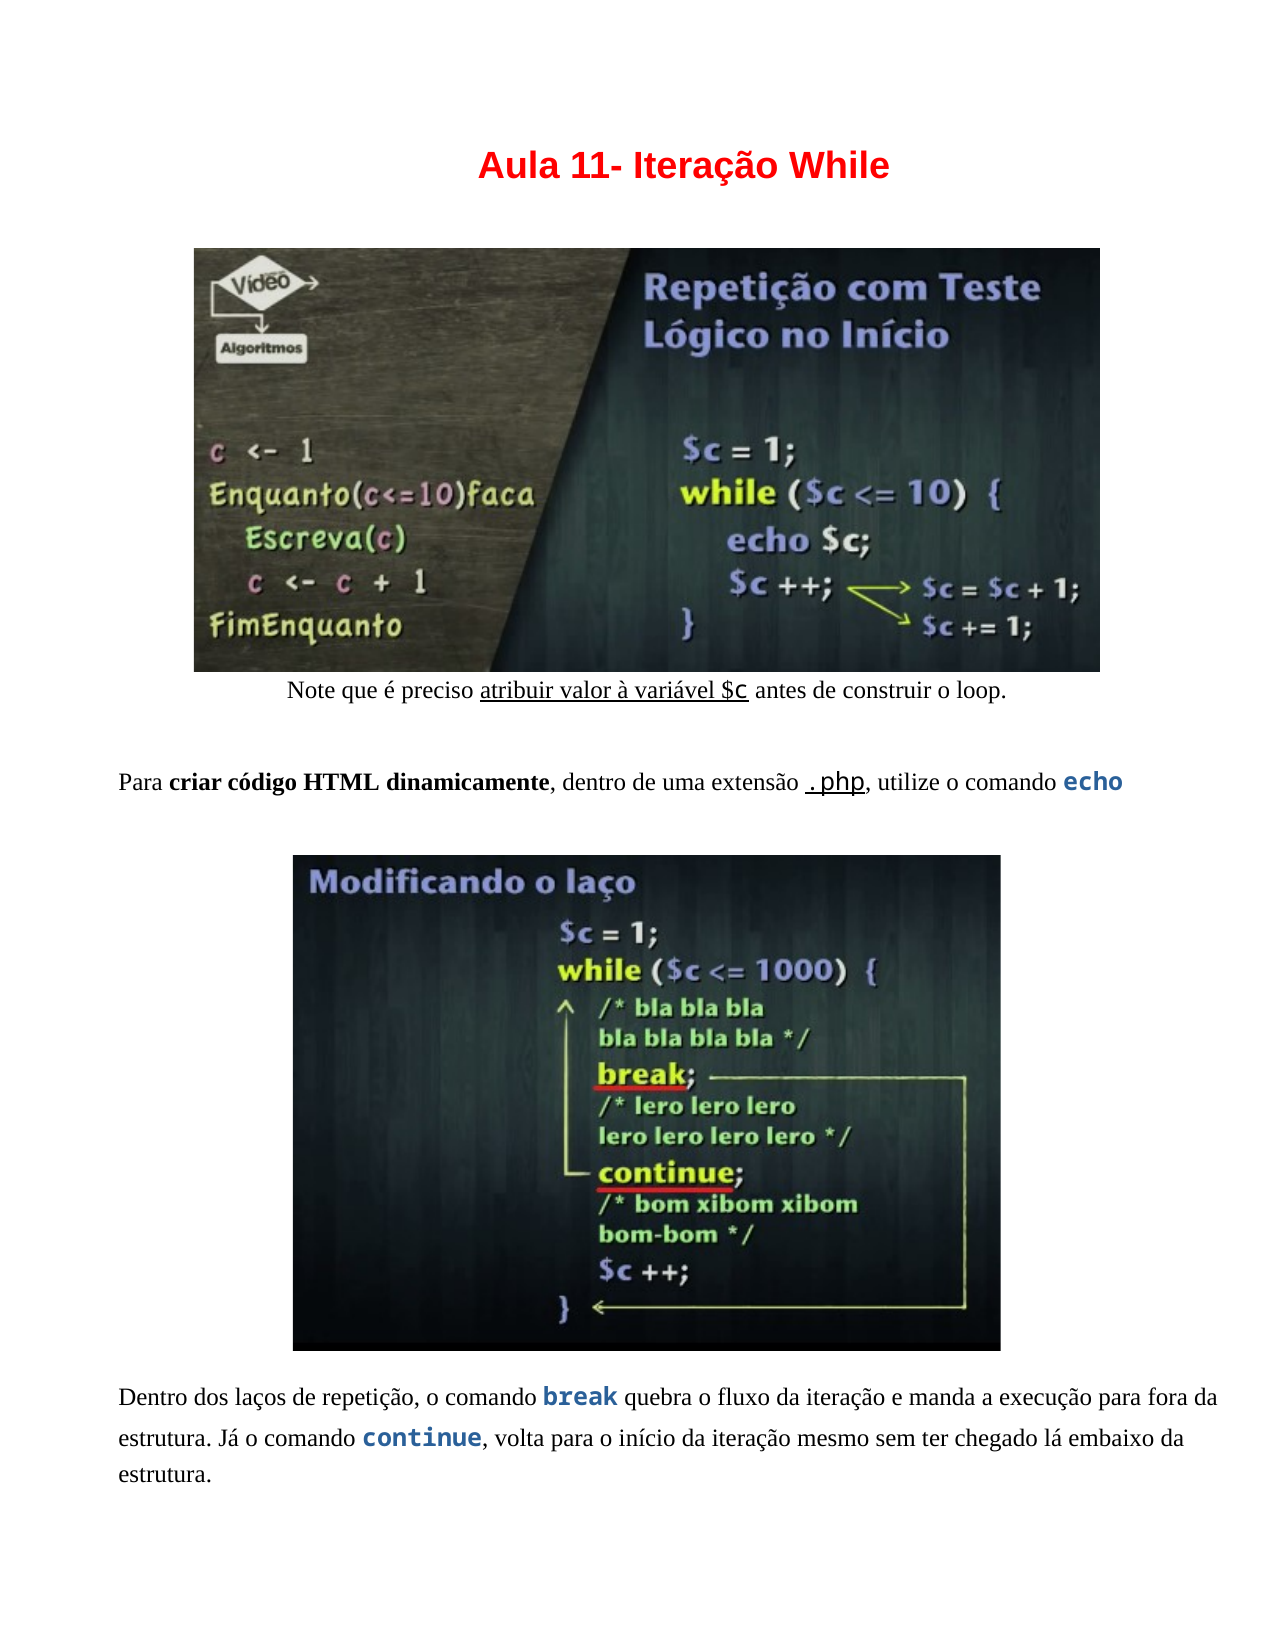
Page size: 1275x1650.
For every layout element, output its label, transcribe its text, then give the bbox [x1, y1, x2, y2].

text Para criar código HTML dinamicamente, dentro de uma extensão .php, utilize o comando echo [118, 763, 1175, 797]
picture [292, 855, 1001, 1351]
text Note que é preciso atribuir valor à variável $c antes de construir o loop. [118, 672, 1175, 706]
subtitle Aula 11- Iteração While [118, 143, 1175, 187]
text Dentro dos laços de repetição, o comando break quebra o fluxo da iteração e manda a execução para fora da estrutura. Já o comando continue, volta para o início da iteração mesmo sem ter chegado lá embaixo da estrutura. [118, 1379, 1223, 1488]
picture [193, 248, 1100, 672]
